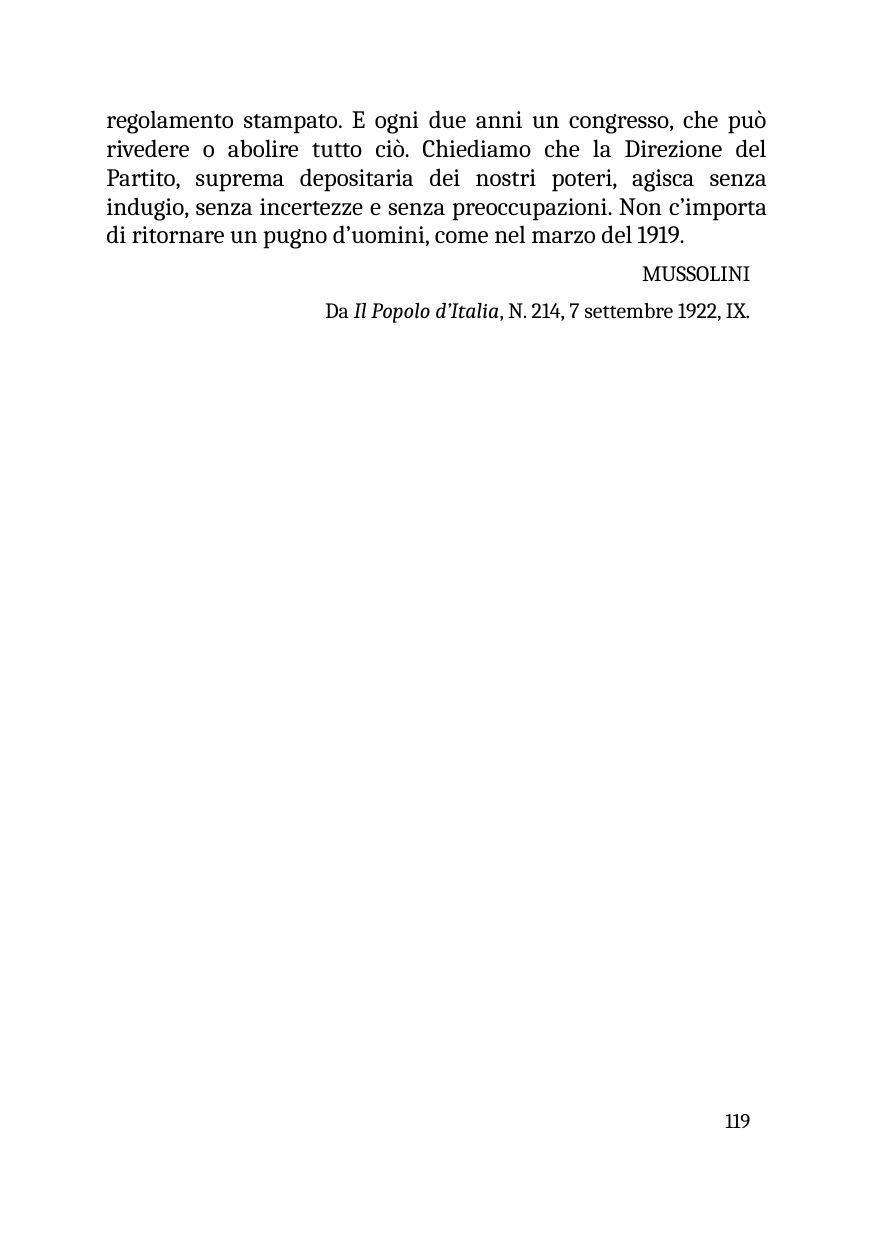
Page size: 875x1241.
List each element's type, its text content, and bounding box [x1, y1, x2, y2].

text Da Il Popolo d’Italia, N. 214, 7 settembre 1922, IX. [106, 299, 750, 324]
text regolamento stampato. E ogni due anni un congresso, che può rivedere o abolire tutto ciò. Chiediamo che la Direzione del Partito, suprema depositaria dei nostri poteri, agisca senza indugio, senza incertezze e senza preoccupazioni. Non c’importa di ritornare un pugno d’uomini, come nel marzo del 1919. [106, 106, 768, 250]
text MUSSOLINI [106, 262, 750, 287]
